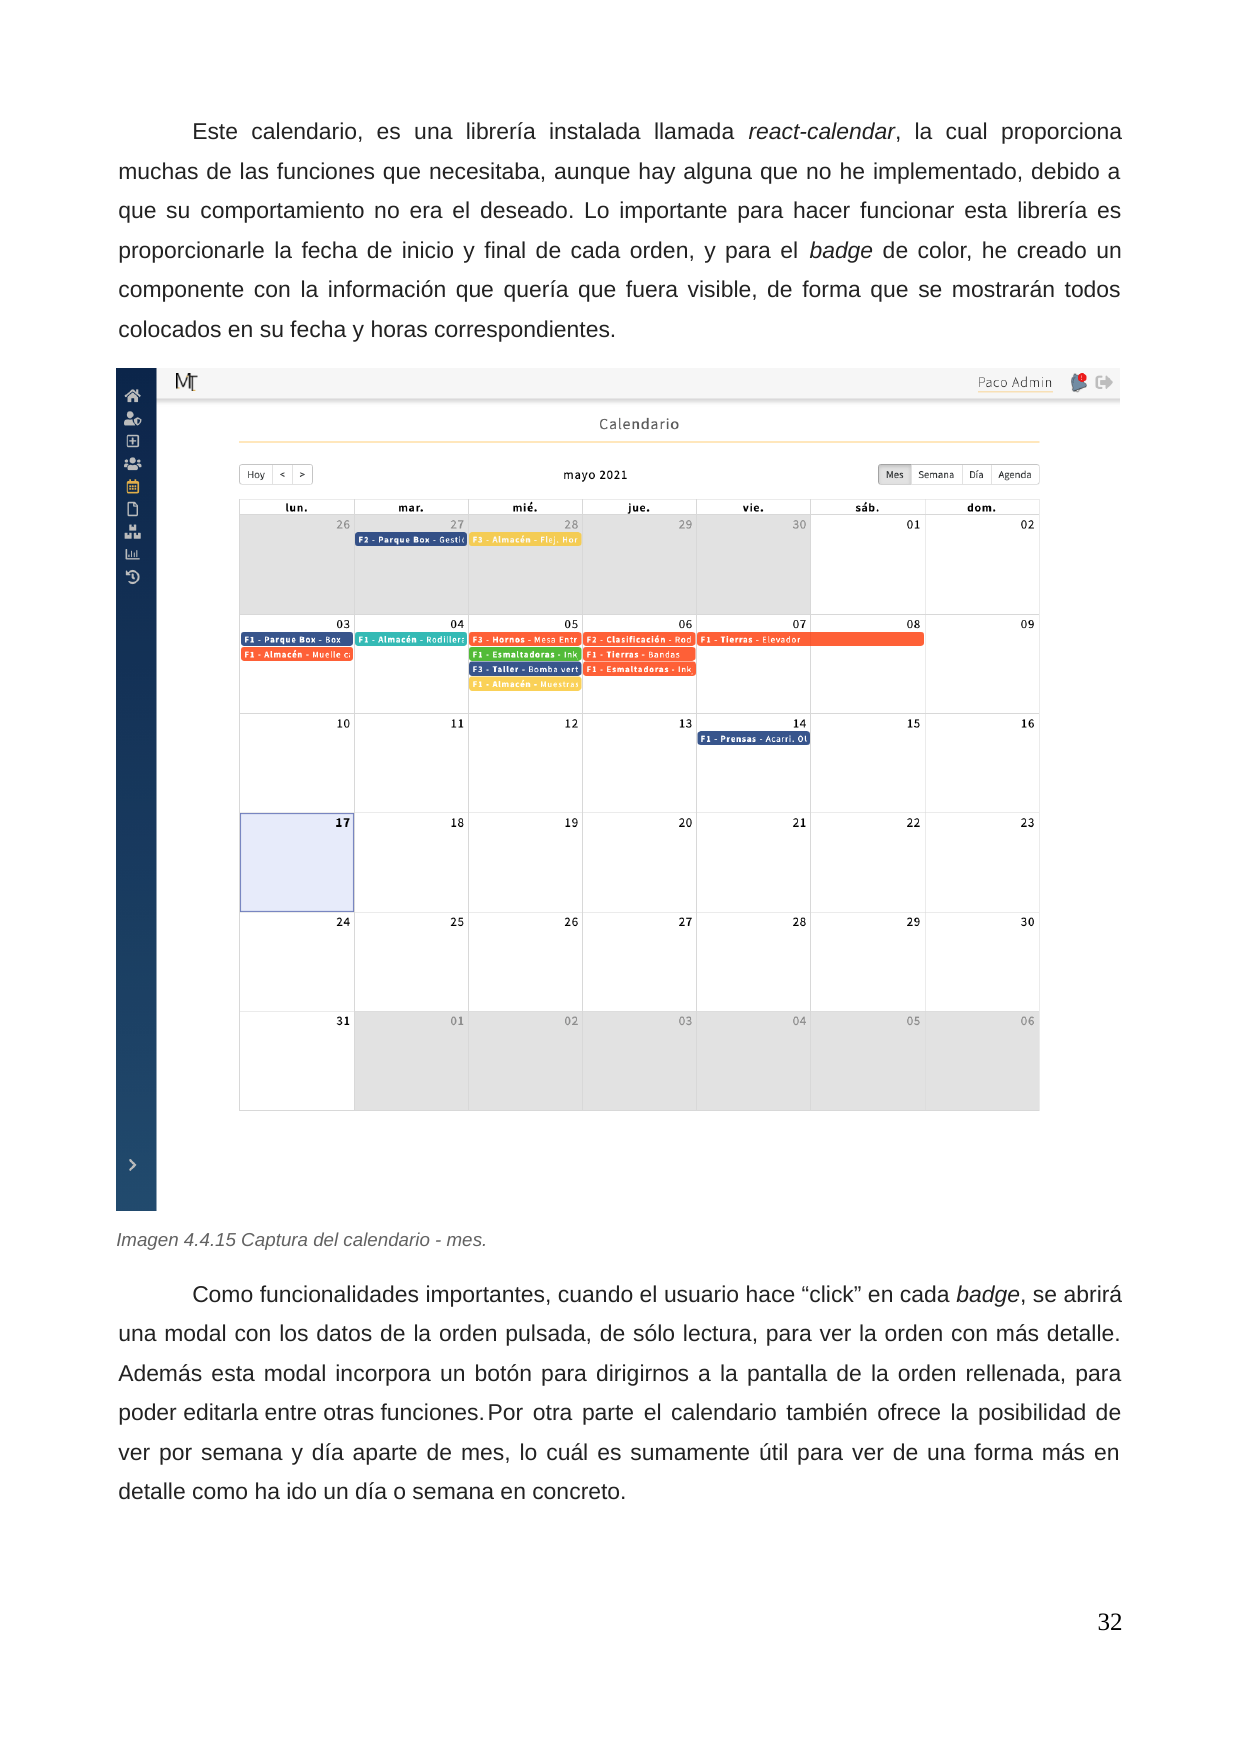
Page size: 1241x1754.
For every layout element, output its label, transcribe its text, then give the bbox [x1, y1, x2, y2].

text Este calendario, es una librería instalada llamada react-calendar, la cual proporciona muchas de las funciones que necesitaba, aunque hay alguna que no he implementado, debido a que su comportamiento no era el deseado. Lo importante para hacer funcionar esta librería es proporcionarle la fecha de inicio y final de cada orden, y para el badge de color, he creado un componente con la información que quería que fuera visible, de forma que se mostrarán todos colocados en su fecha y horas correspondientes. [118, 118, 1122, 342]
picture [116, 368, 1120, 1211]
text Imagen 4.4.15 Captura del calendario - mes. [116, 1211, 1120, 1250]
text Como funcionalidades importantes, cuando el usuario hace “click” en cada badge, se abrirá una modal con los datos de la orden pulsada, de sólo lectura, para ver la orden con más detalle. Además esta modal incorpora un botón para dirigirnos a la pantalla de la orden rellenada, para poder editarla entre otras funciones. Por otra parte el calendario también ofrece la posibilidad de ver por semana y día aparte de mes, lo cuál es sumamente útil para ver de una forma más en detalle como ha ido un día o semana en concreto. [118, 1211, 1122, 1504]
